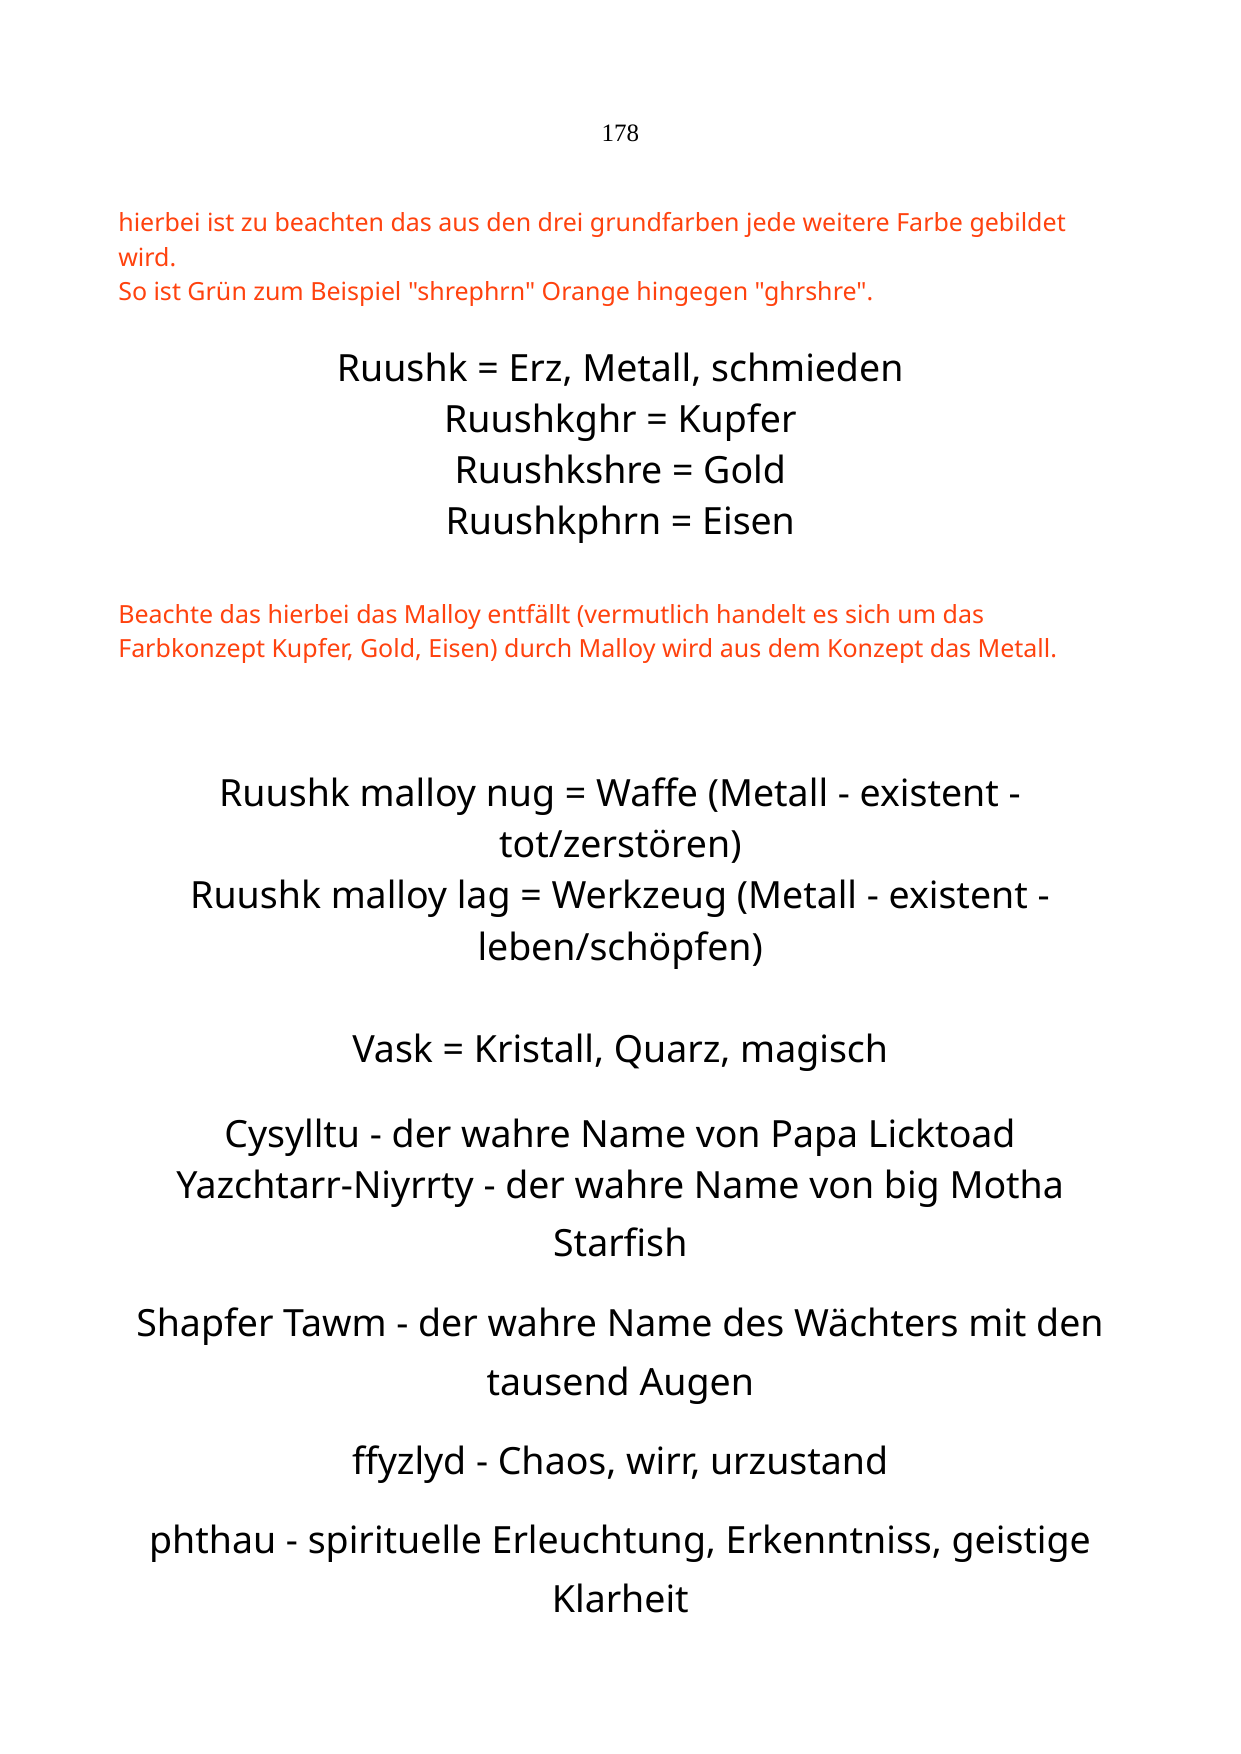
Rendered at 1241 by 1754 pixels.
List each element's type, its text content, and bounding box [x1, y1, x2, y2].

text Yazchtarr-Niyrrty - der wahre Name von big Motha Starfish [118, 1158, 1122, 1268]
text ffyzlyd - Chaos, wirr, urzustand [118, 1434, 1122, 1485]
text Cysylltu - der wahre Name von Papa Licktoad [118, 1073, 1122, 1158]
text Shapfer Tawm - der wahre Name des Wächters mit den tausend Augen [118, 1296, 1122, 1406]
text hierbei ist zu beachten das aus den drei grundfarben jede weitere Farbe gebildet wird. So ist Grün zum Beispiel "shrephrn" Orange hingegen "ghrshre". [118, 176, 1122, 307]
text Ruushk = Erz, Metall, schmieden Ruushkghr = Kupfer Ruushkshre = Gold Ruushkphrn = Eisen [118, 341, 1122, 546]
text Ruushk malloy nug = Waffe (Metall - existent - tot/zerstören) Ruushk malloy lag = Werkzeug (Metall - existent - leben/schöpfen) Vask = Kristall, Quarz, magisch [118, 716, 1122, 1073]
text Beachte das hierbei das Malloy entfällt (vermutlich handelt es sich um das Farbkonzept Kupfer, Gold, Eisen) durch Malloy wird aus dem Konzept das Metall. [118, 546, 1122, 716]
text phthau - spirituelle Erleuchtung, Erkenntniss, geistige Klarheit [118, 1514, 1122, 1623]
